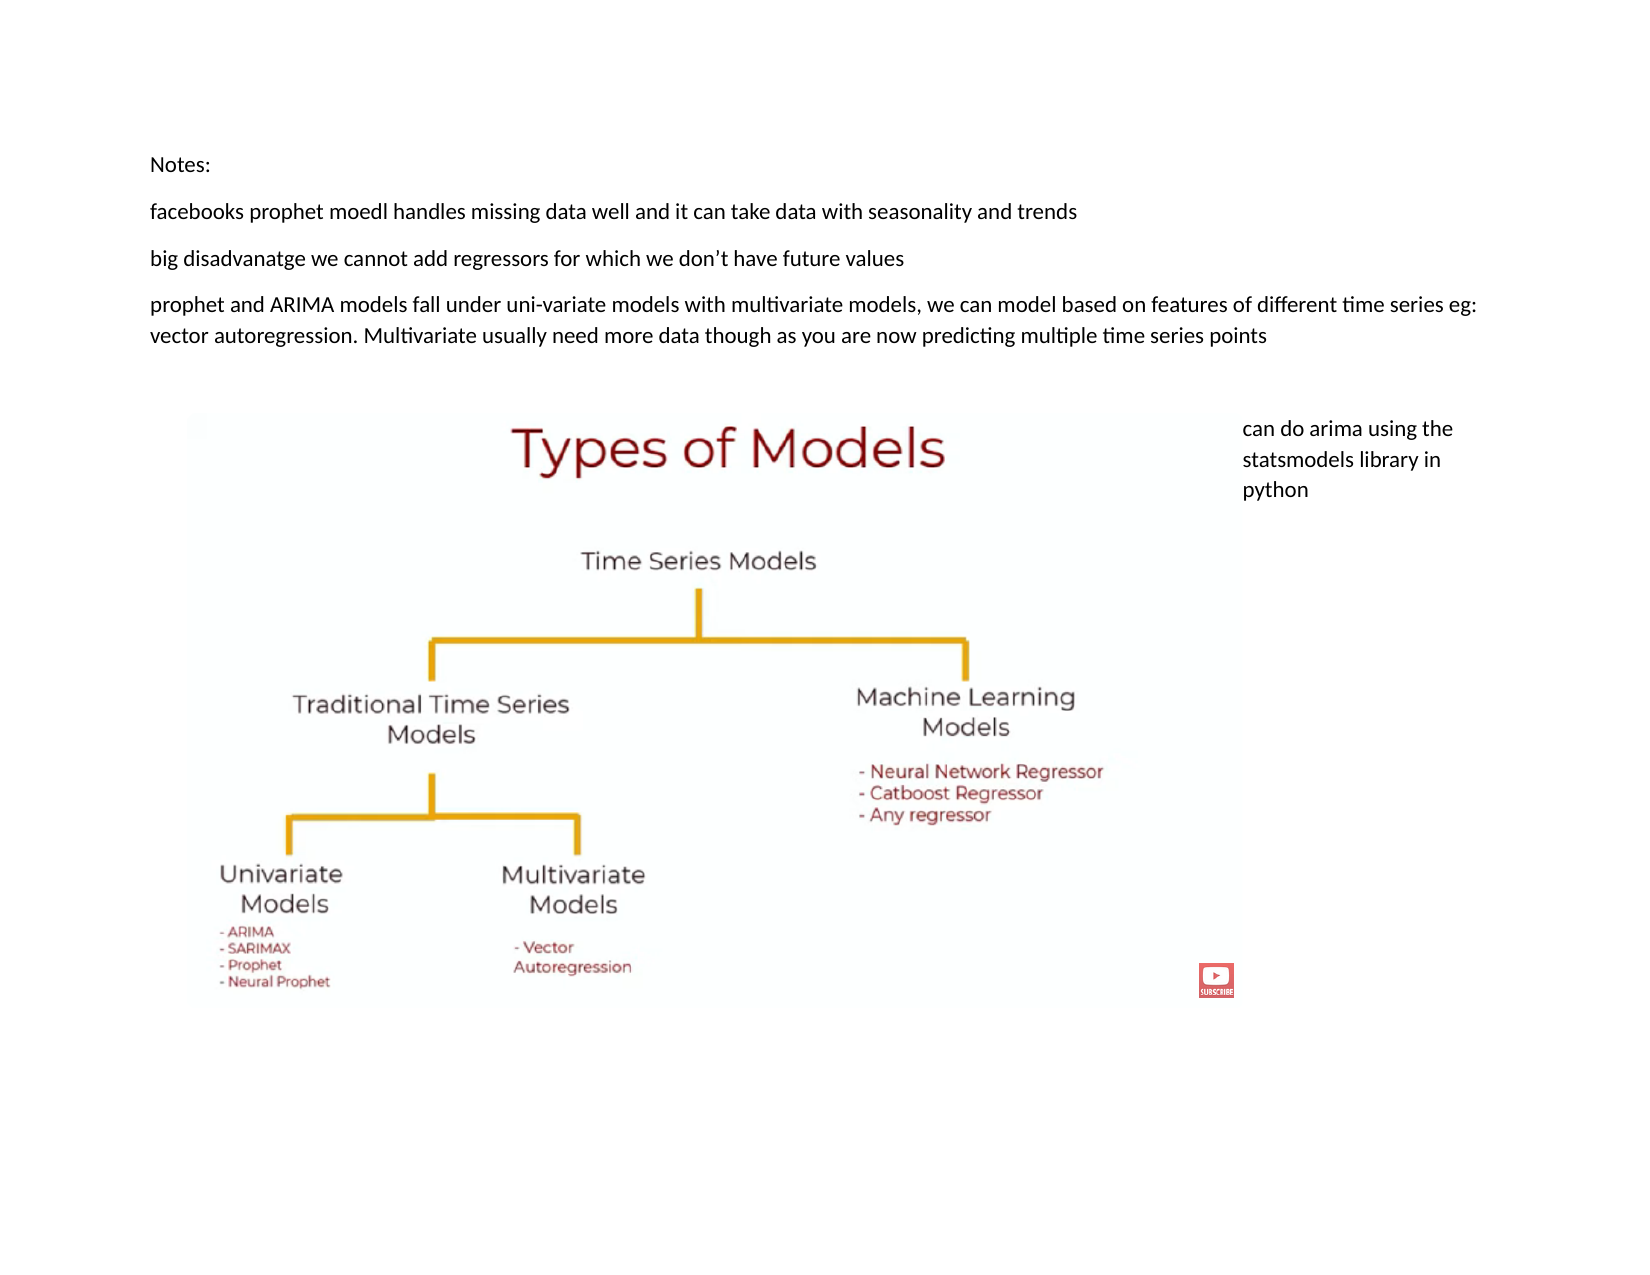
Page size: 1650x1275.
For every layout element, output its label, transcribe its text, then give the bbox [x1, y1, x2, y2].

text can do arima using the statsmodels library in python [1243, 414, 1500, 503]
text prophet and ARIMA models fall under uni-variate models with multivariate models, we can model based on features of different time series eg: vector autoregression. Multivariate usually need more data though as you are now predicting multiple time series points [150, 291, 1500, 349]
picture [187, 413, 1243, 1008]
text Notes: [150, 150, 1500, 178]
text facebooks prophet moedl handles missing data well and it can take data with seasonality and trends [150, 197, 1500, 225]
text [150, 414, 187, 503]
text big disadvanatge we cannot add regressors for which we don’t have future values [150, 244, 1500, 272]
